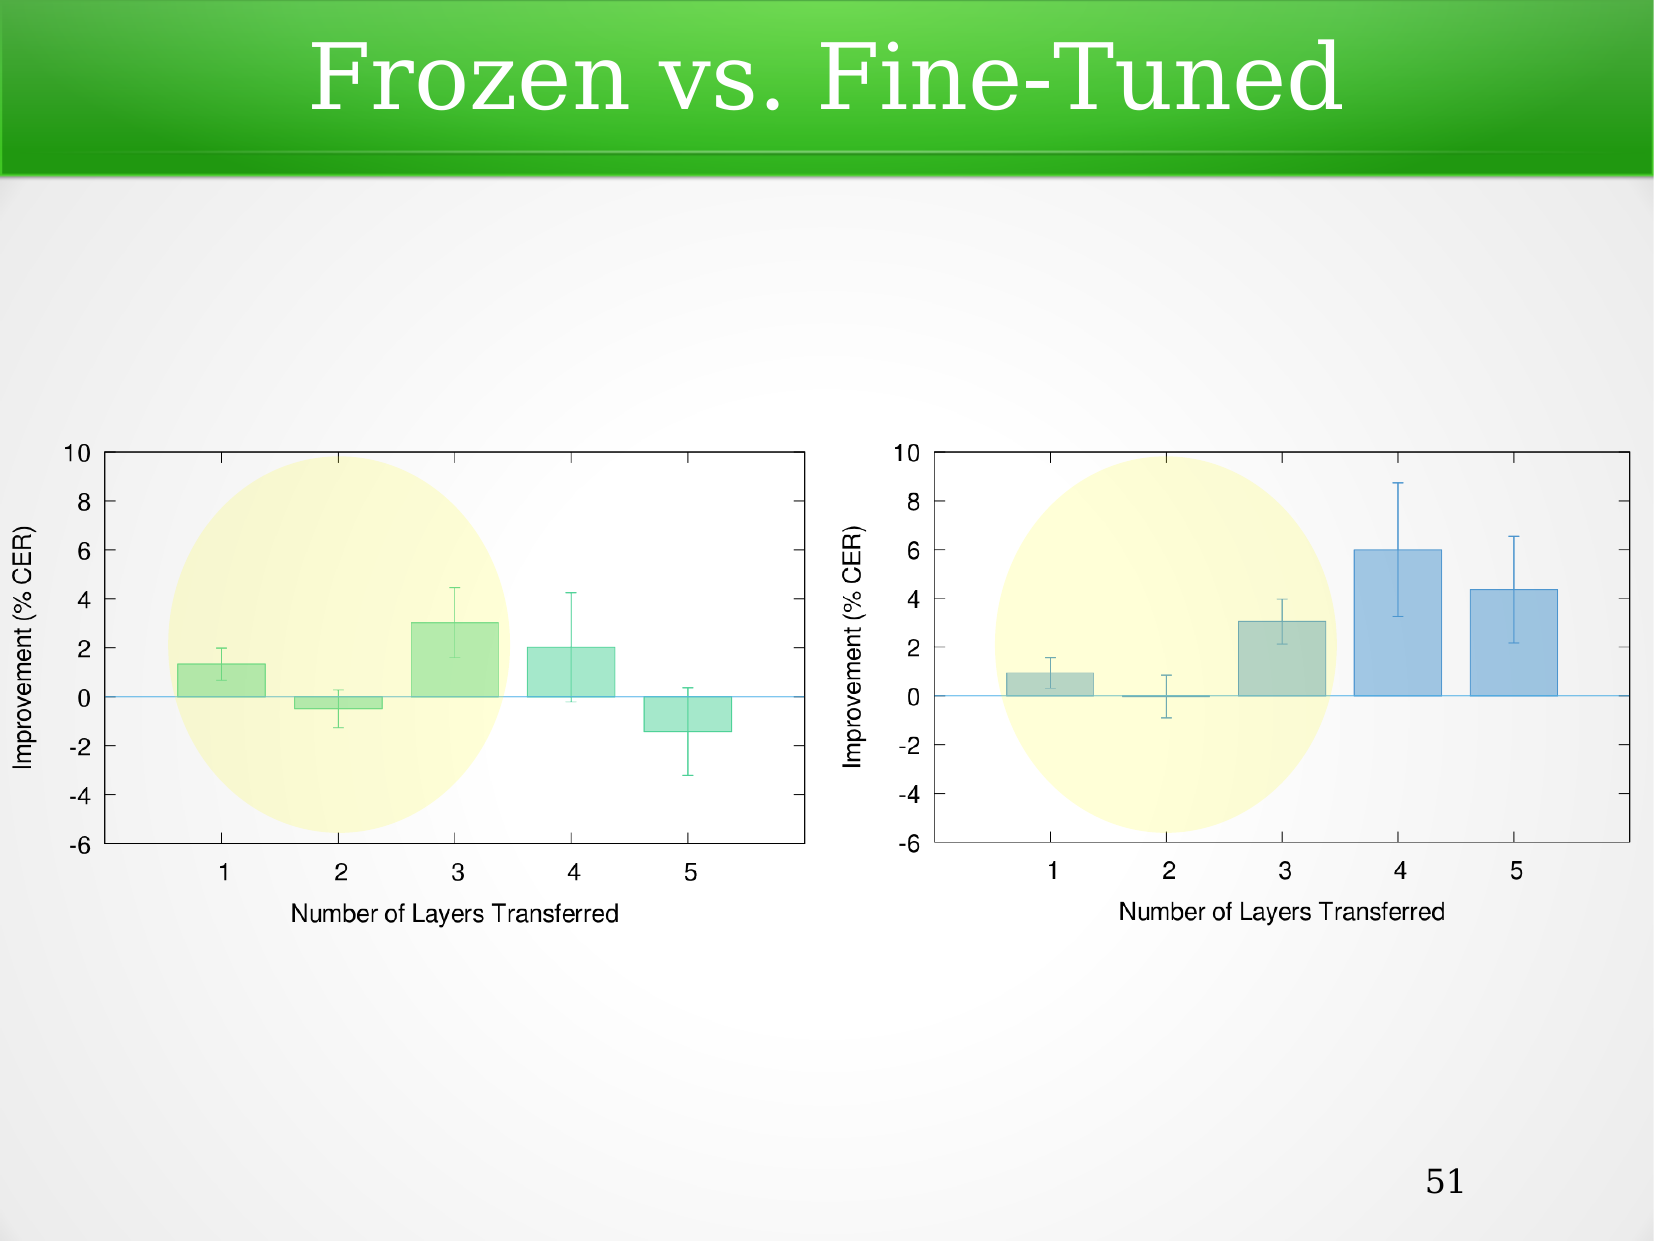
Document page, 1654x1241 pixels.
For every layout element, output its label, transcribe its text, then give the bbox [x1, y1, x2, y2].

text_box [994, 456, 1337, 833]
text_box [168, 456, 511, 833]
picture [0, 0, 1654, 1241]
title Frozen vs. Fine-Tuned [82, 11, 1571, 154]
